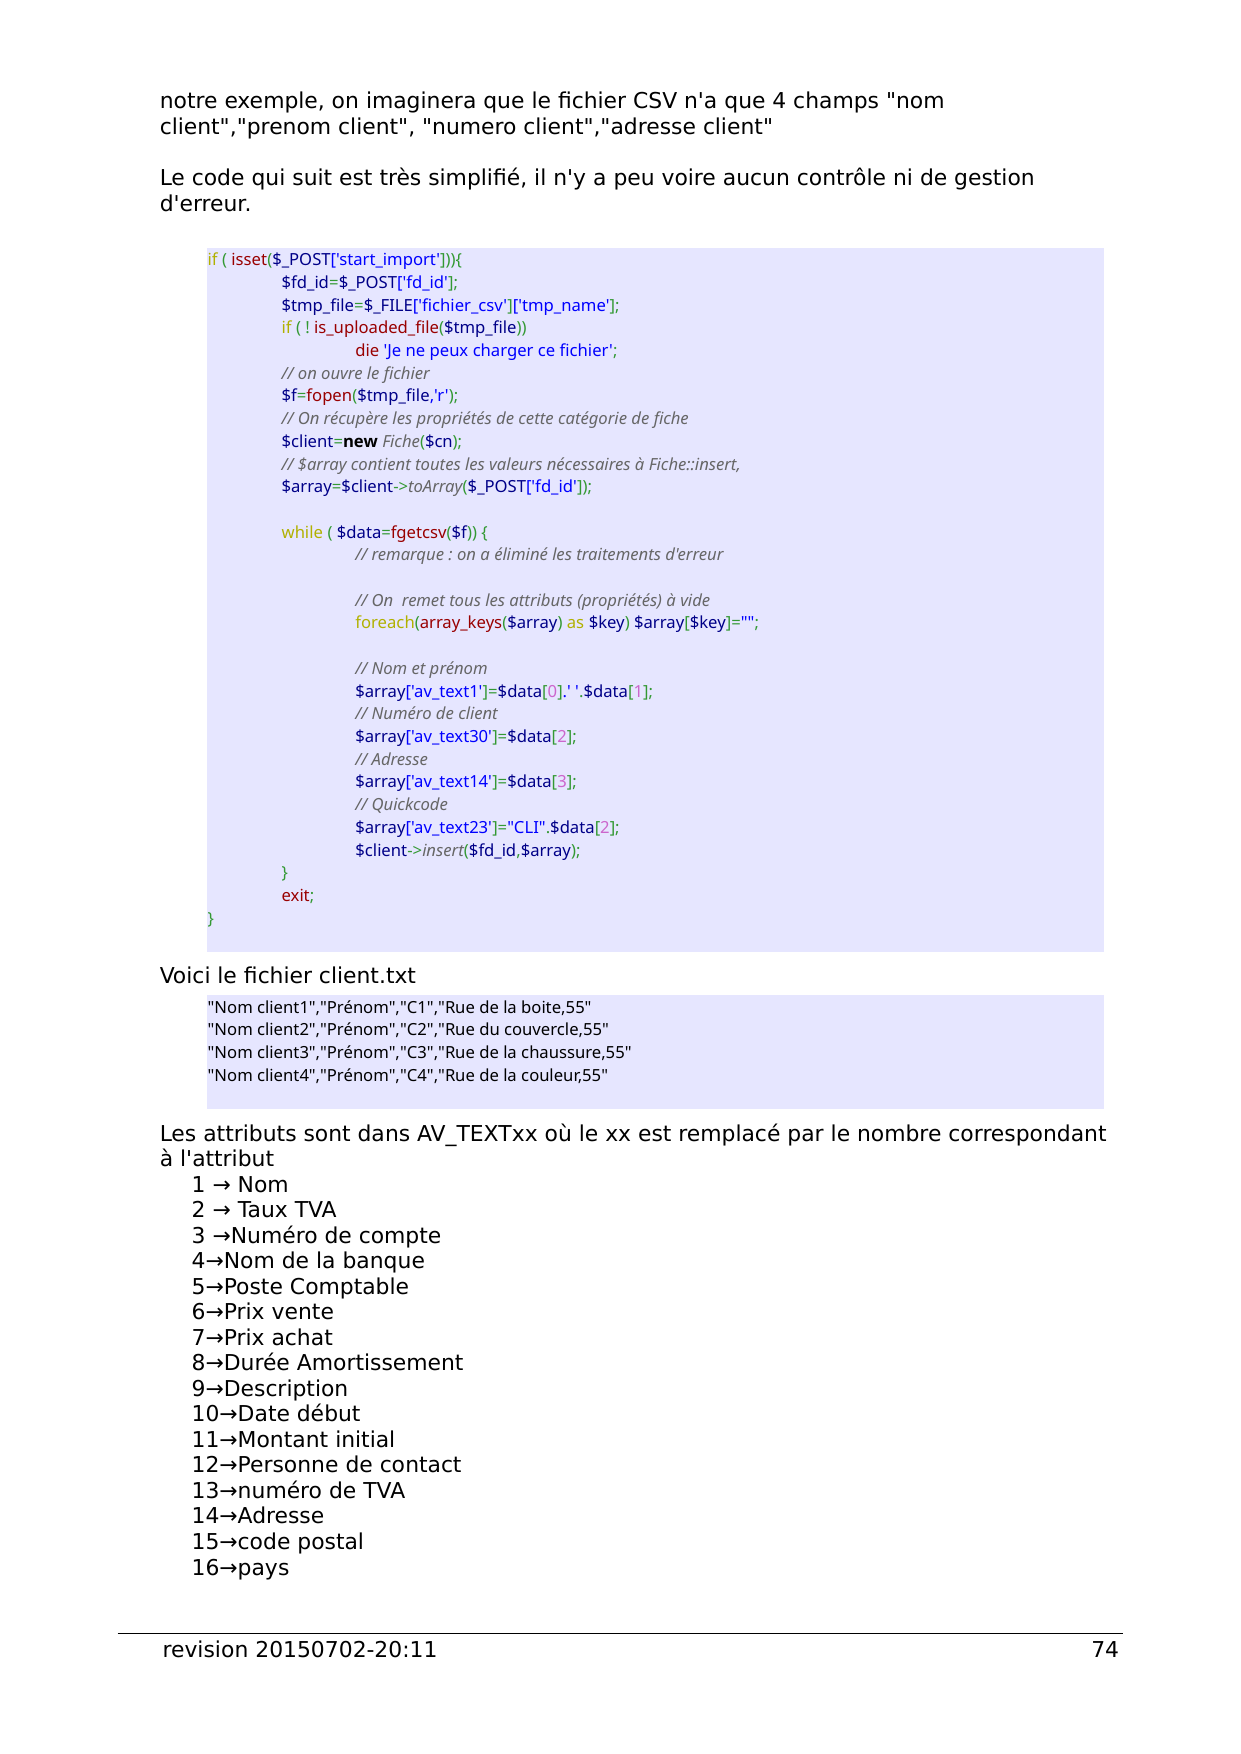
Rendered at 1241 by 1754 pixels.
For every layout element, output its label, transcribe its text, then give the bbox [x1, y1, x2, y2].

text 7→Prix achat [191, 1325, 1123, 1350]
text 8→Durée Amortissement [191, 1350, 1123, 1376]
text 13→numéro de TVA [191, 1478, 1123, 1503]
text 3 →Numéro de compte [191, 1223, 1123, 1248]
text notre exemple, on imaginera que le fichier CSV n'a que 4 champs "nom client","prenom client", "numero client","adresse client" Le code qui suit est très simplifié, il n'y a peu voire aucun contrôle ni de gestion d'erreur. [159, 88, 1123, 216]
text 16→pays [191, 1554, 1123, 1580]
text 11→Montant initial [191, 1427, 1123, 1452]
text 10→Date début [191, 1401, 1123, 1427]
text 5→Poste Comptable [191, 1274, 1123, 1299]
text 6→Prix vente [191, 1299, 1123, 1325]
text 12→Personne de contact [191, 1452, 1123, 1478]
text 9→Description [191, 1376, 1123, 1401]
text "Nom client1","Prénom","C1","Rue de la boite,55" "Nom client2","Prénom","C2","Rue du couvercle,55" "Nom client3","Prénom","C3","Rue de la chaussure,55" "Nom client4","Prénom","C4","Rue de la couleur,55" [207, 995, 1104, 1109]
text 2 → Taux TVA [191, 1197, 1123, 1223]
text 15→code postal [191, 1529, 1123, 1554]
text Voici le fichier client.txt [159, 964, 1123, 989]
text 1 → Nom [191, 1172, 1123, 1197]
text 14→Adresse [191, 1503, 1123, 1529]
text Les attributs sont dans AV_TEXTxx où le xx est remplacé par le nombre correspondant à l'attribut [159, 1121, 1123, 1172]
text 4→Nom de la banque [191, 1248, 1123, 1274]
text if ( isset($_POST['start_import'])){ $fd_id=$_POST['fd_id']; $tmp_file=$_FILE['fichier_csv']['tmp_name']; if ( ! is_uploaded_file($tmp_file)) die 'Je ne peux charger ce fichier'; // on ouvre le fichier $f=fopen($tmp_file,'r'); // On récupère les propriétés de cette catégorie de fiche $client=new Fiche($cn); // $array contient toutes les valeurs nécessaires à Fiche::insert, $array=$client->toArray($_POST['fd_id']); while ( $data=fgetcsv($f)) { // remarque : on a éliminé les traitements d'erreur // On remet tous les attributs (propriétés) à vide foreach(array_keys($array) as $key) $array[$key]=""; // Nom et prénom $array['av_text1']=$data[0].' '.$data[1]; // Numéro de client $array['av_text30']=$data[2]; // Adresse $array['av_text14']=$data[3]; // Quickcode $array['av_text23']="CLI".$data[2]; $client->insert($fd_id,$array); } exit; } [207, 248, 1104, 952]
